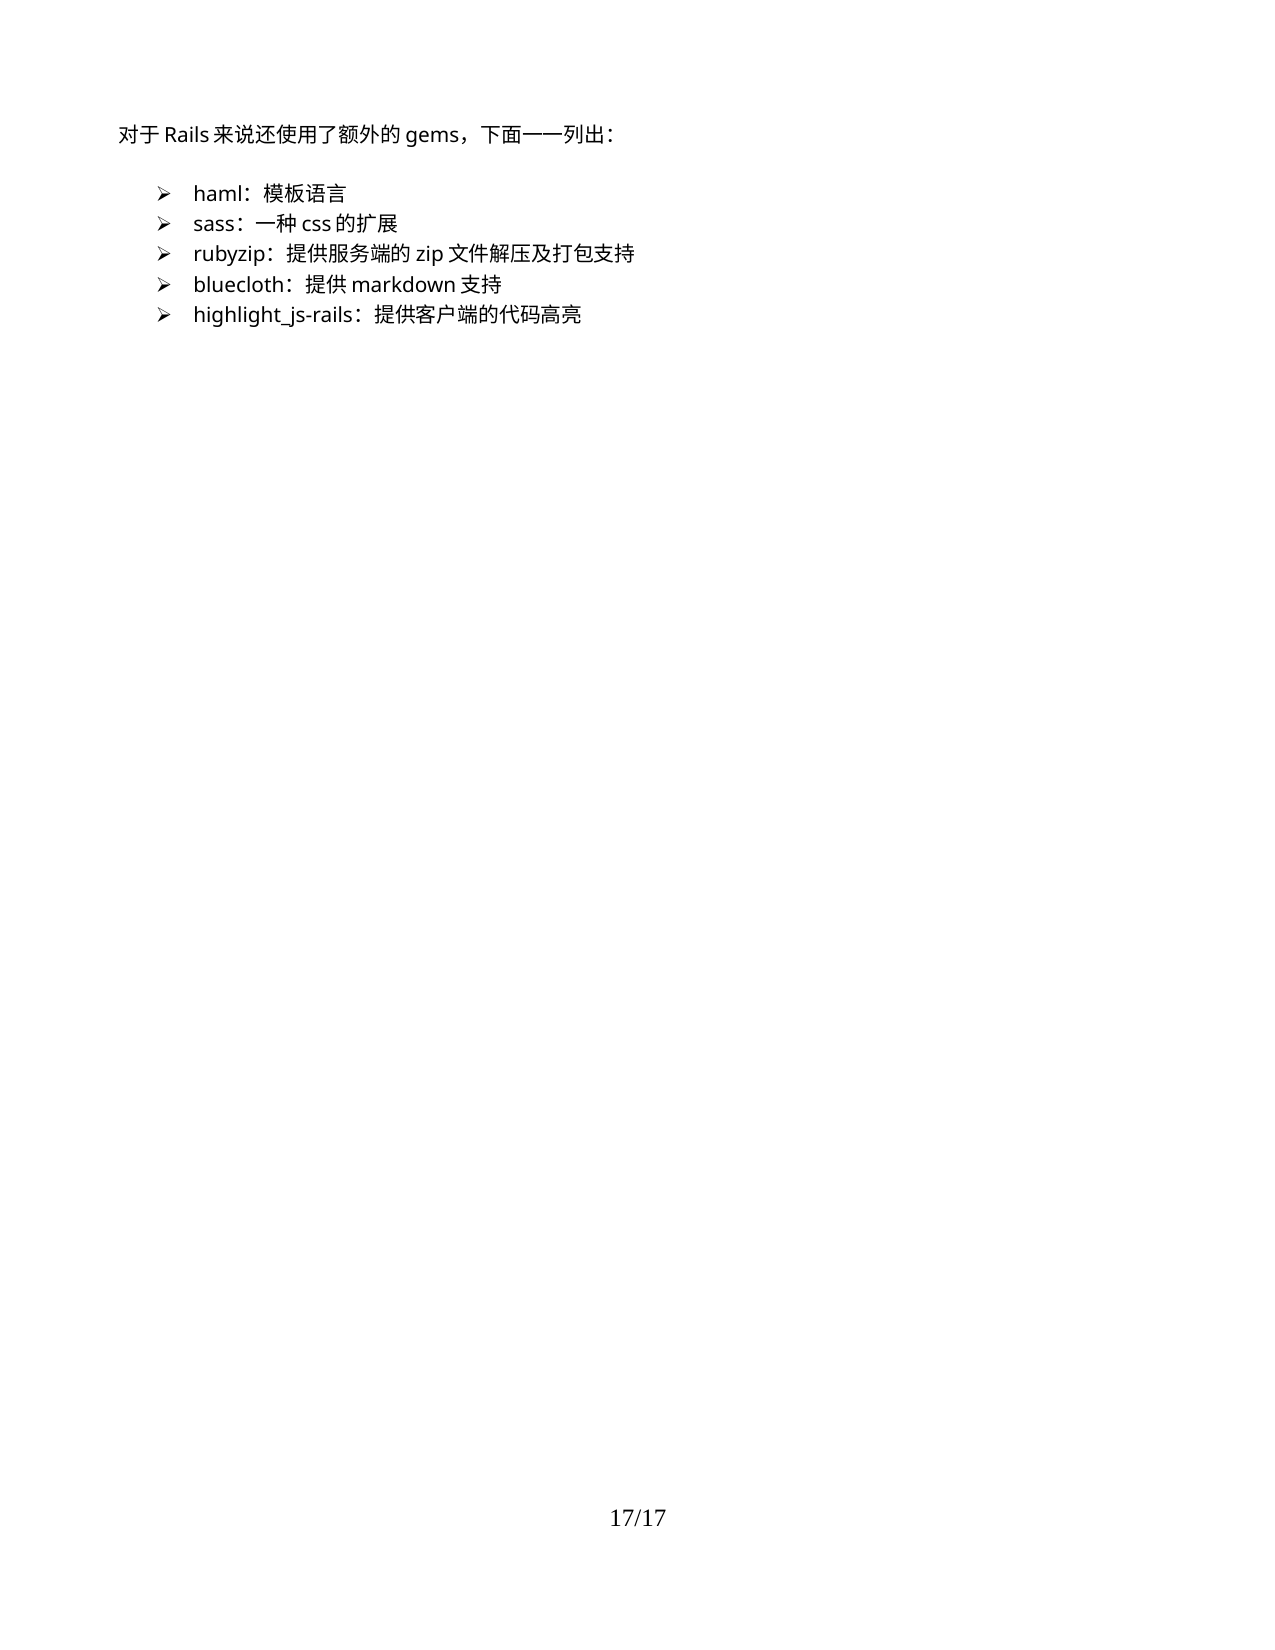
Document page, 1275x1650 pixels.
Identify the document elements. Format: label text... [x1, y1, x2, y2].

list haml：模板语言 [156, 177, 1157, 207]
list rubyzip：提供服务端的zip文件解压及打包支持 [156, 237, 1157, 268]
list sass：一种css的扩展 [156, 207, 1157, 237]
list bluecloth：提供markdown支持 [156, 268, 1157, 298]
list highlight_js-rails：提供客户端的代码高亮 [156, 298, 1157, 328]
text 对于Rails来说还使用了额外的gems，下面一一列出： [118, 118, 1157, 148]
